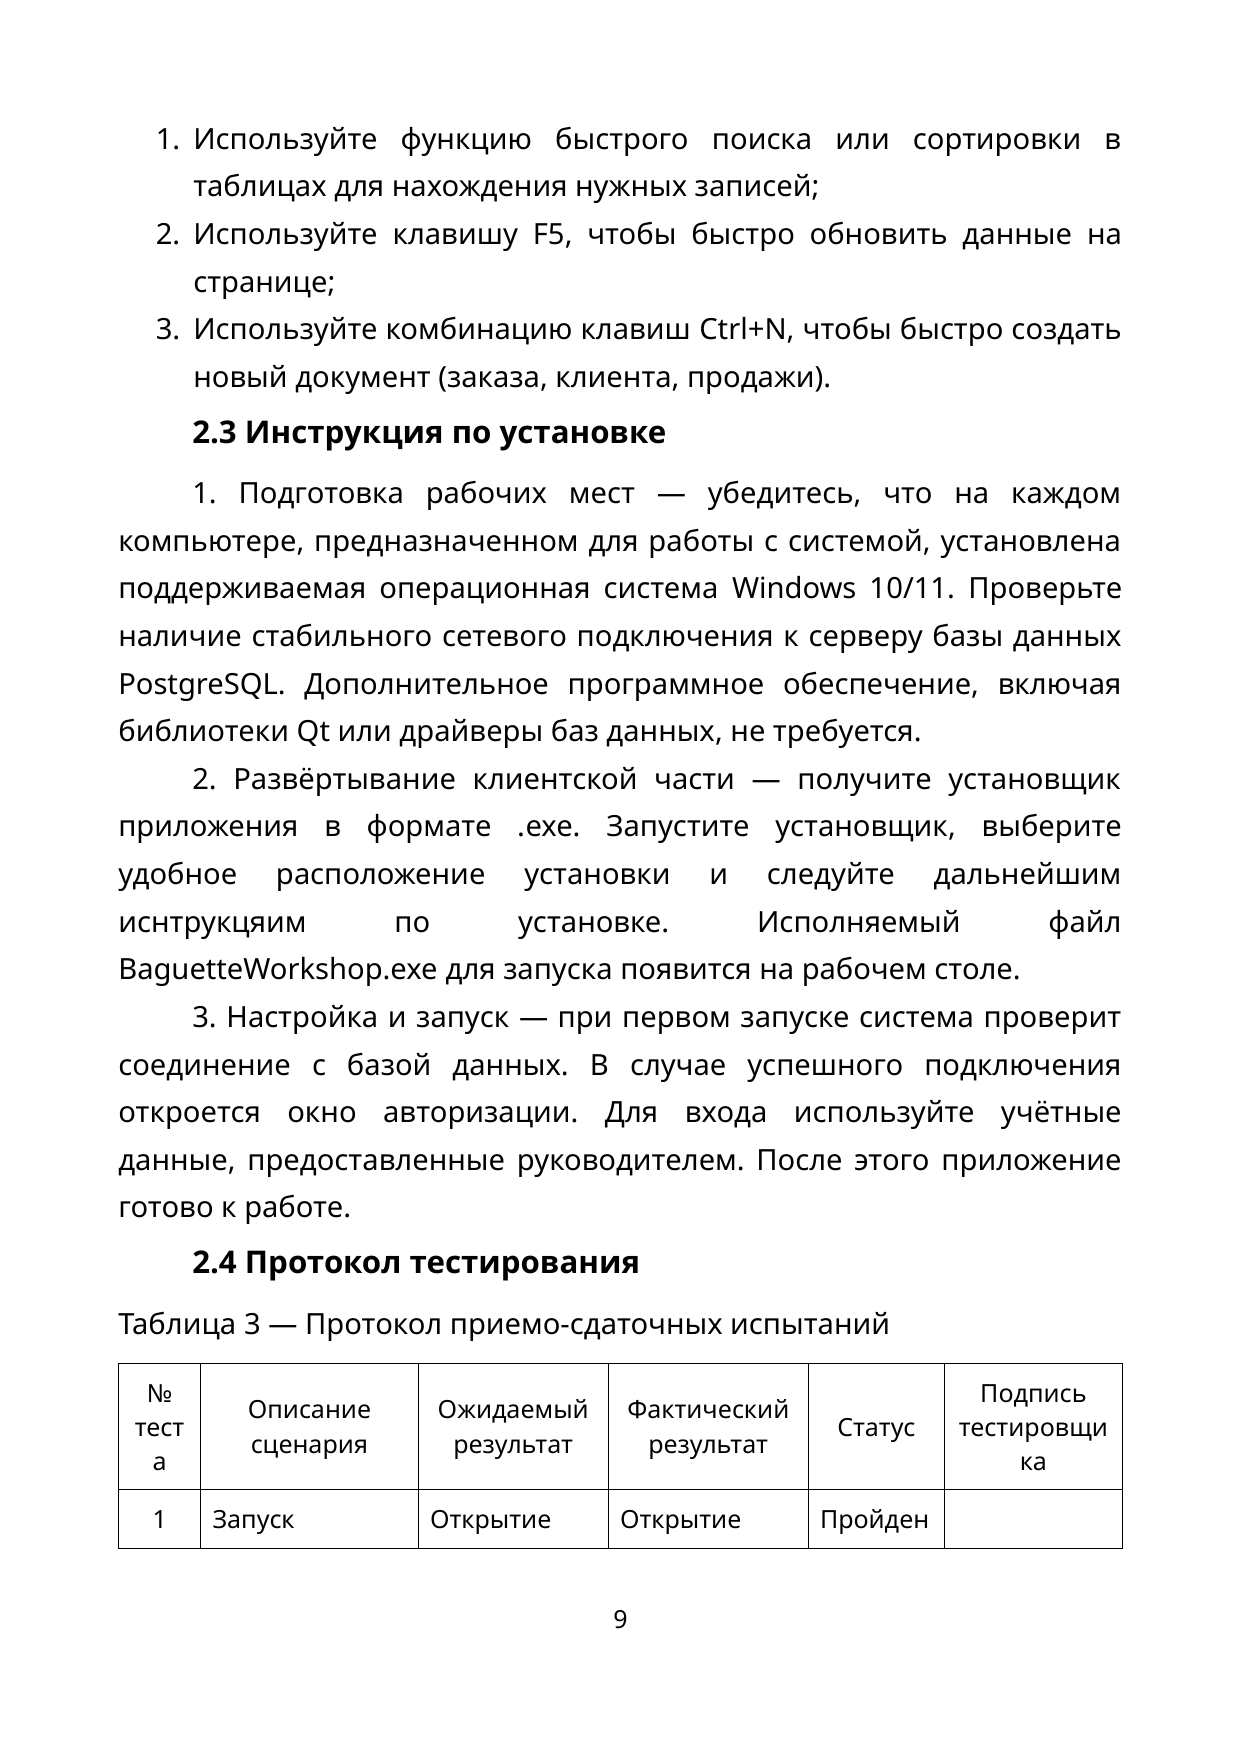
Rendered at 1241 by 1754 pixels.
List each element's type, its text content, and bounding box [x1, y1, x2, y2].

table_header Статус [809, 1364, 944, 1489]
text 3. Настройка и запуск — при первом запуске система проверит соединение с базой данных. В случае успешного подключения откроется окно авторизации. Для входа используйте учётные данные, предоставленные руководителем. После этого приложение готово к работе. [118, 996, 1122, 1226]
subtitle 2.4 Протокол тестирования [118, 1240, 1122, 1283]
table_cell [945, 1490, 1122, 1548]
table_cell Запуск [201, 1490, 418, 1548]
list Используйте комбинацию клавиш Ctrl+N, чтобы быстро создать новый документ (заказа, клиента, продажи). [156, 308, 1122, 396]
table_header Ожидаемый результат [419, 1364, 608, 1489]
list Используйте клавишу F5, чтобы быстро обновить данные на странице; [156, 213, 1122, 301]
text Таблица 3 — Протокол приемо-сдаточных испытаний [118, 1303, 1122, 1343]
table_header Описание сценария [201, 1364, 418, 1489]
table_header Подпись тестировщика [945, 1364, 1122, 1489]
table_header № теста [119, 1364, 200, 1489]
table_header Фактический результат [609, 1364, 808, 1489]
text 1. Подготовка рабочих мест — убедитесь, что на каждом компьютере, предназначенном для работы с системой, установлена поддерживаемая операционная система Windows 10/11. Проверьте наличие стабильного сетевого подключения к серверу базы данных PostgreSQL. Дополнительное программное обеспечение, включая библиотеки Qt или драйверы баз данных, не требуется. [118, 472, 1122, 750]
text 2. Развёртывание клиентской части — получите установщик приложения в формате .exe. Запустите установщик, выберите удобное расположение установки и следуйте дальнейшим иснтрукцяим по установке. Исполняемый файл BaguetteWorkshop.exe для запуска появится на рабочем столе. [118, 758, 1122, 988]
table_cell Открытие [609, 1490, 808, 1548]
table_cell Открытие [419, 1490, 608, 1548]
list Используйте функцию быстрого поиска или сортировки в таблицах для нахождения нужных записей; [156, 118, 1122, 205]
table_cell Пройден [809, 1490, 944, 1548]
subtitle 2.3 Инструкция по установке [118, 410, 1122, 452]
table_cell 1 [119, 1490, 200, 1548]
